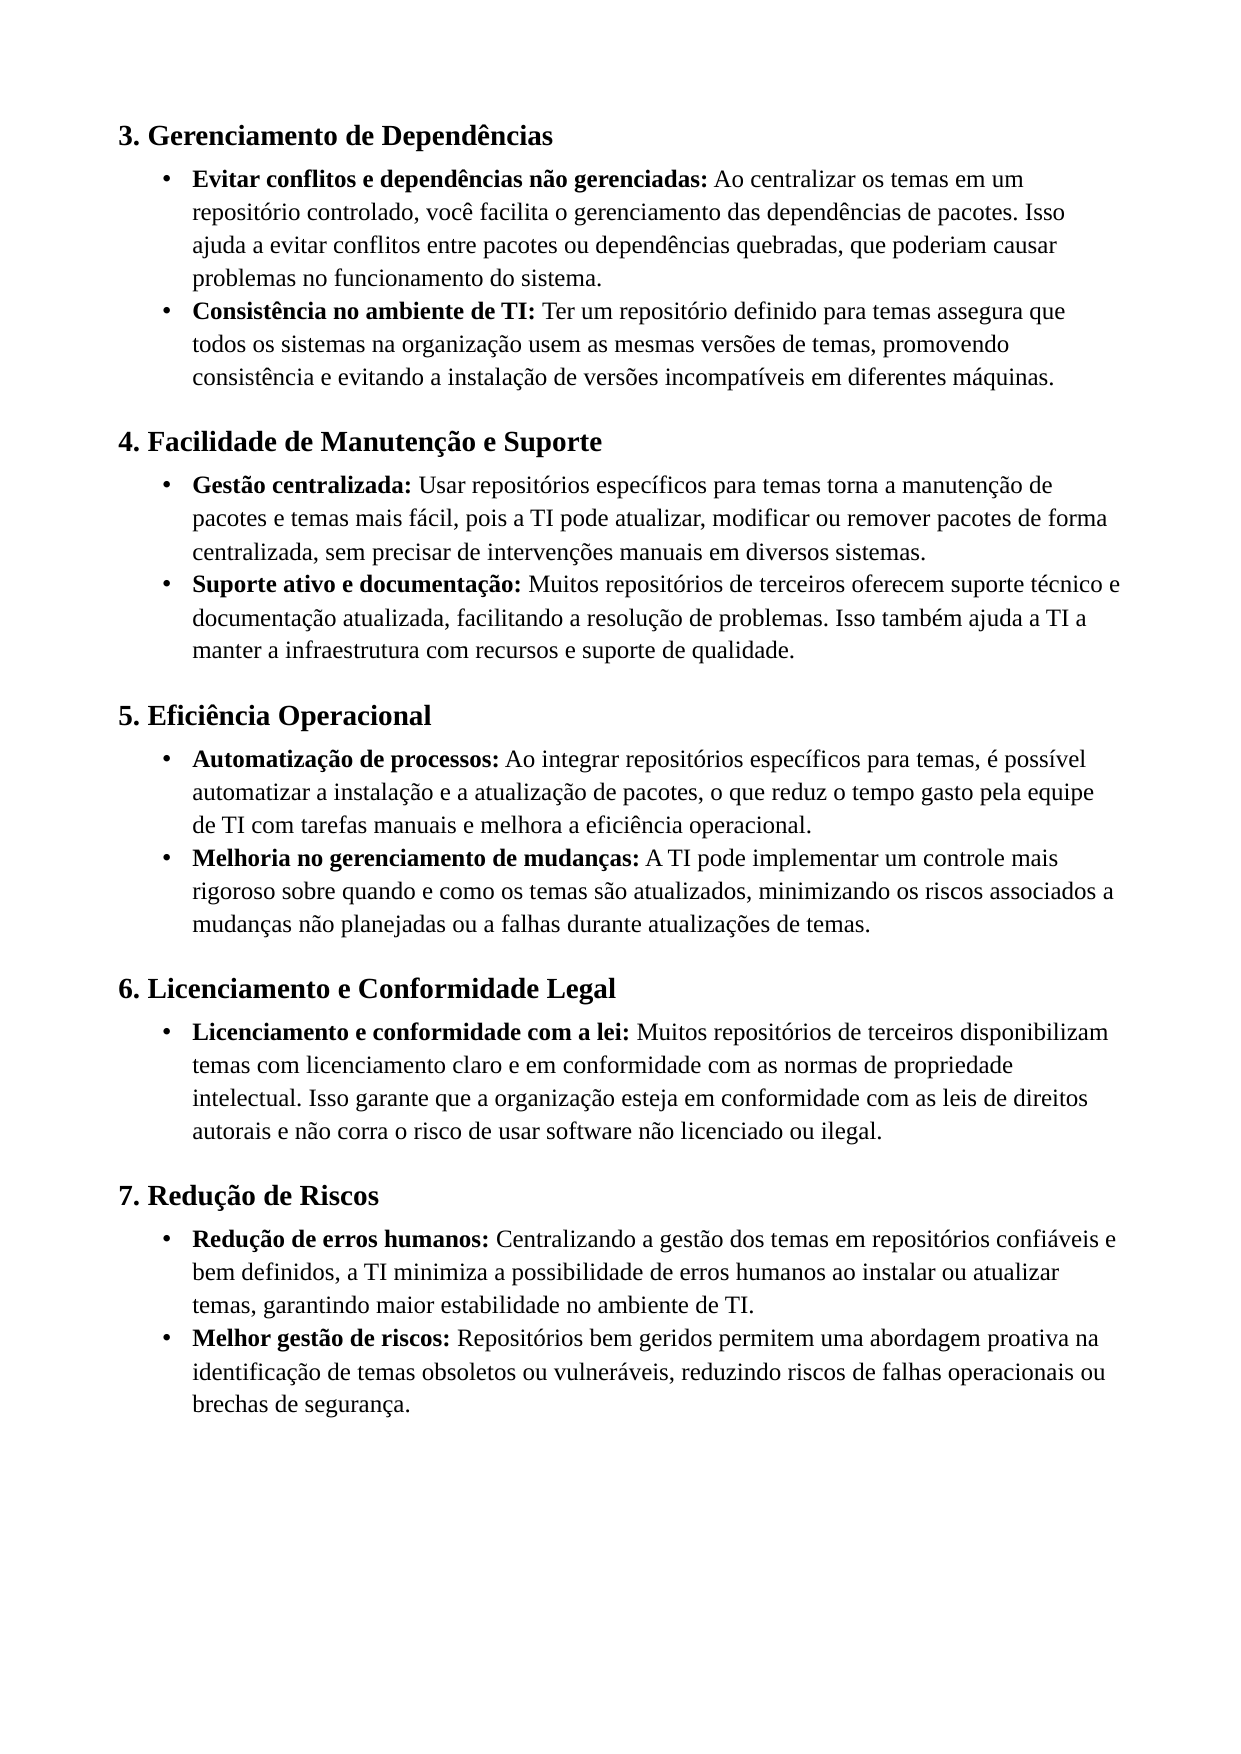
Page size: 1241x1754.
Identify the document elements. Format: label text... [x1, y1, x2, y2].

subtitle 5. Eficiência Operacional [118, 698, 1122, 731]
list Melhor gestão de riscos: Repositórios bem geridos permitem uma abordagem proativa na identificação de temas obsoletos ou vulneráveis, reduzindo riscos de falhas operacionais ou brechas de segurança. [162, 1323, 1122, 1418]
list Evitar conflitos e dependências não gerenciadas: Ao centralizar os temas em um repositório controlado, você facilita o gerenciamento das dependências de pacotes. Isso ajuda a evitar conflitos entre pacotes ou dependências quebradas, que poderiam causar problemas no funcionamento do sistema. [162, 164, 1122, 292]
subtitle 6. Licenciamento e Conformidade Legal [118, 971, 1122, 1005]
subtitle 4. Facilidade de Manutenção e Suporte [118, 424, 1122, 458]
subtitle 3. Gerenciamento de Dependências [118, 118, 1122, 152]
list Consistência no ambiente de TI: Ter um repositório definido para temas assegura que todos os sistemas na organização usem as mesmas versões de temas, promovendo consistência e evitando a instalação de versões incompatíveis em diferentes máquinas. [162, 296, 1122, 391]
list Licenciamento e conformidade com a lei: Muitos repositórios de terceiros disponibilizam temas com licenciamento claro e em conformidade com as normas de propriedade intelectual. Isso garante que a organização esteja em conformidade com as leis de direitos autorais e não corra o risco de usar software não licenciado ou ilegal. [162, 1017, 1122, 1145]
subtitle 7. Redução de Riscos [118, 1178, 1122, 1212]
list Redução de erros humanos: Centralizando a gestão dos temas em repositórios confiáveis e bem definidos, a TI minimiza a possibilidade de erros humanos ao instalar ou atualizar temas, garantindo maior estabilidade no ambiente de TI. [162, 1224, 1122, 1319]
list Suporte ativo e documentação: Muitos repositórios de terceiros oferecem suporte técnico e documentação atualizada, facilitando a resolução de problemas. Isso também ajuda a TI a manter a infraestrutura com recursos e suporte de qualidade. [162, 569, 1122, 664]
list Melhoria no gerenciamento de mudanças: A TI pode implementar um controle mais rigoroso sobre quando e como os temas são atualizados, minimizando os riscos associados a mudanças não planejadas ou a falhas durante atualizações de temas. [162, 843, 1122, 938]
list Gestão centralizada: Usar repositórios específicos para temas torna a manutenção de pacotes e temas mais fácil, pois a TI pode atualizar, modificar ou remover pacotes de forma centralizada, sem precisar de intervenções manuais em diversos sistemas. [162, 471, 1122, 565]
list Automatização de processos: Ao integrar repositórios específicos para temas, é possível automatizar a instalação e a atualização de pacotes, o que reduz o tempo gasto pela equipe de TI com tarefas manuais e melhora a eficiência operacional. [162, 744, 1122, 839]
